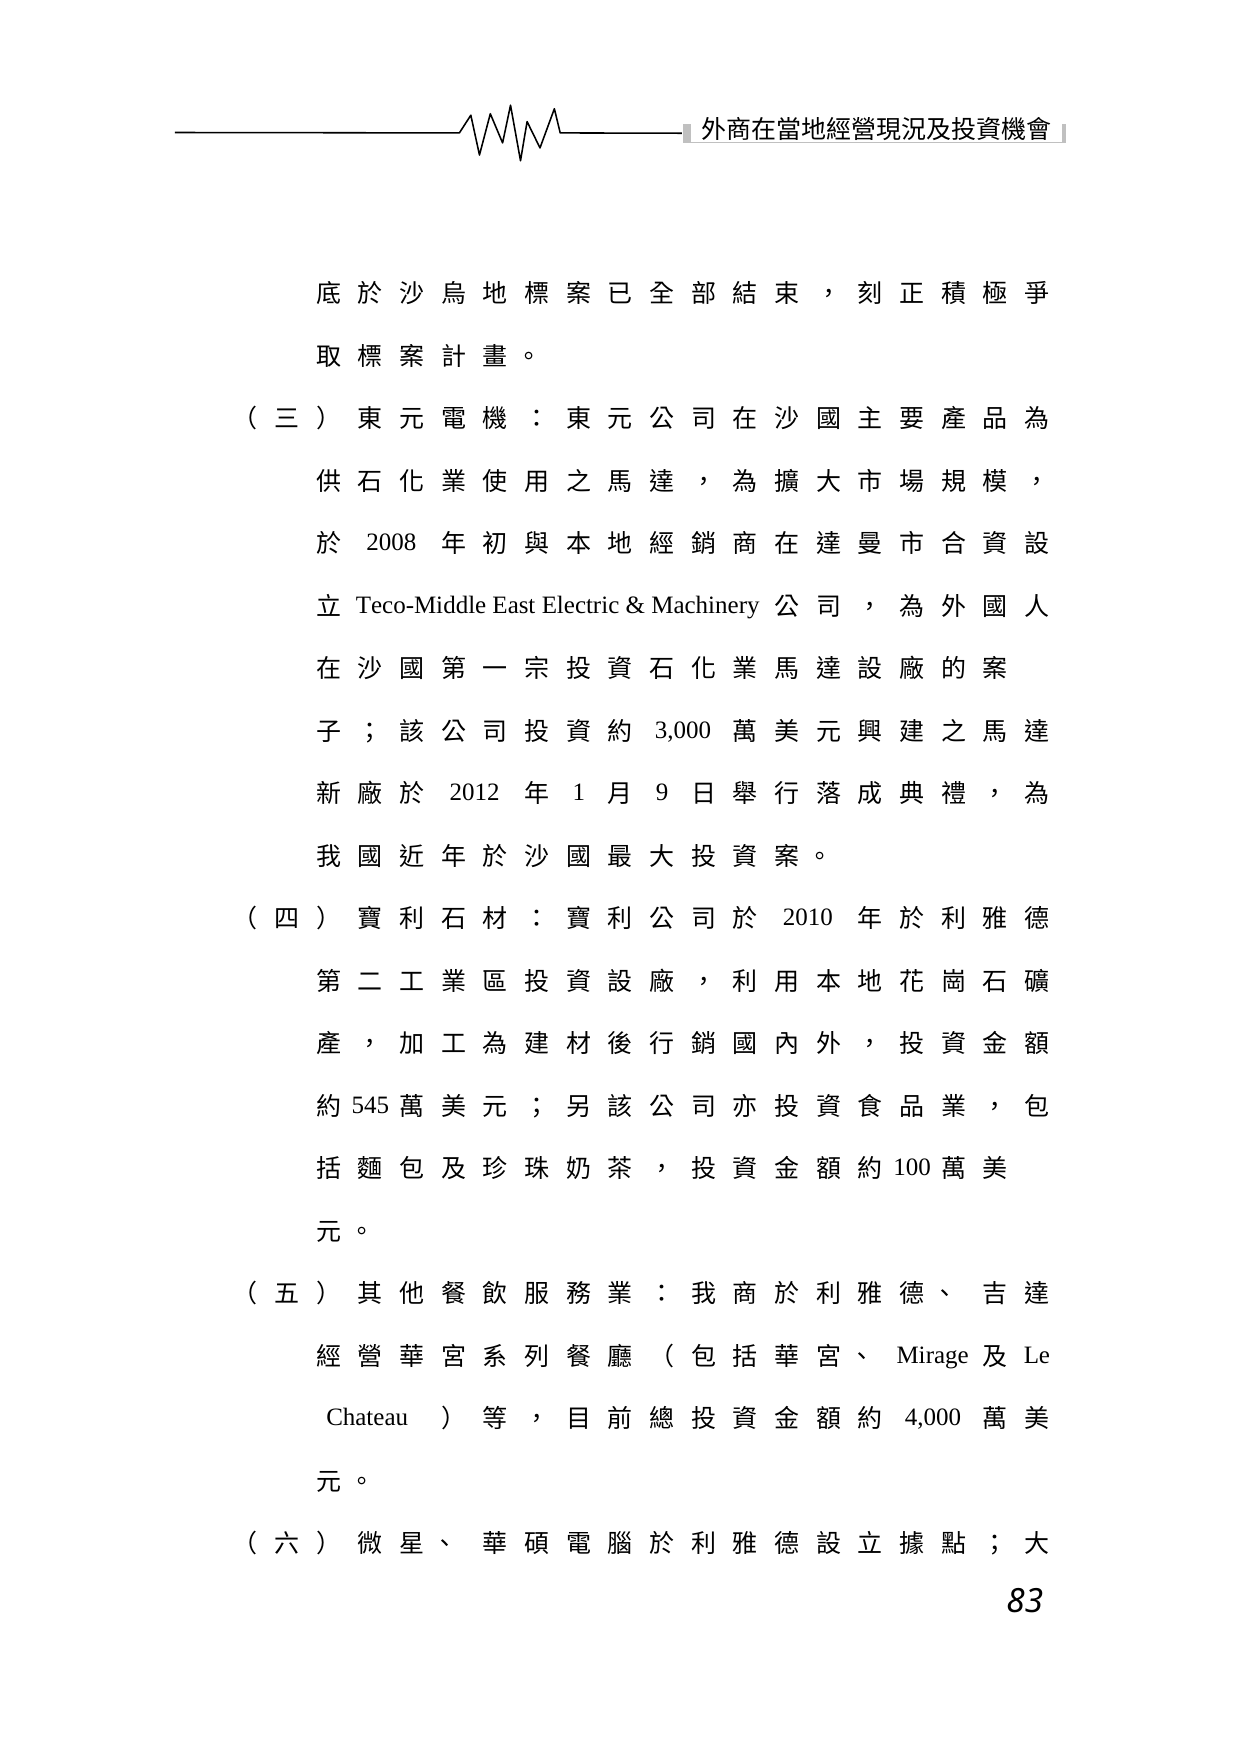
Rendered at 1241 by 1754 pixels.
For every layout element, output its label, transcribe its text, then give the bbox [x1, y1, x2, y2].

text （三）東元電機：東元公司在沙國主要產品為供石化業使用之馬達，為擴大市場規模，於2008年初與本地經銷商在達曼市合資設立Teco-Middle East Electric & Machinery公司，為外國人在沙國第一宗投資石化業馬達設廠的案子；該公司投資約3,000萬美元興建之馬達新廠於2012年1月9日舉行落成典禮，為我國近年於沙國最大投資案。 [207, 375, 1058, 875]
text 底於沙烏地標案已全部結束，刻正積極爭取標案計畫。 [207, 250, 1058, 375]
text （五）其他餐飲服務業：我商於利雅德、吉達經營華宮系列餐廳（包括華宮、Mirage及Le Chateau ）等，目前總投資金額約4,000萬美元。 [207, 1250, 1058, 1500]
text （四）寶利石材：寶利公司於2010年於利雅德第二工業區投資設廠，利用本地花崗石礦產，加工為建材後行銷國內外，投資金額約545萬美元；另該公司亦投資食品業，包括麵包及珍珠奶茶，投資金額約100萬美元。 [207, 875, 1058, 1250]
text （六）微星、華碩電腦於利雅德設立據點；大 [207, 1500, 1058, 1563]
